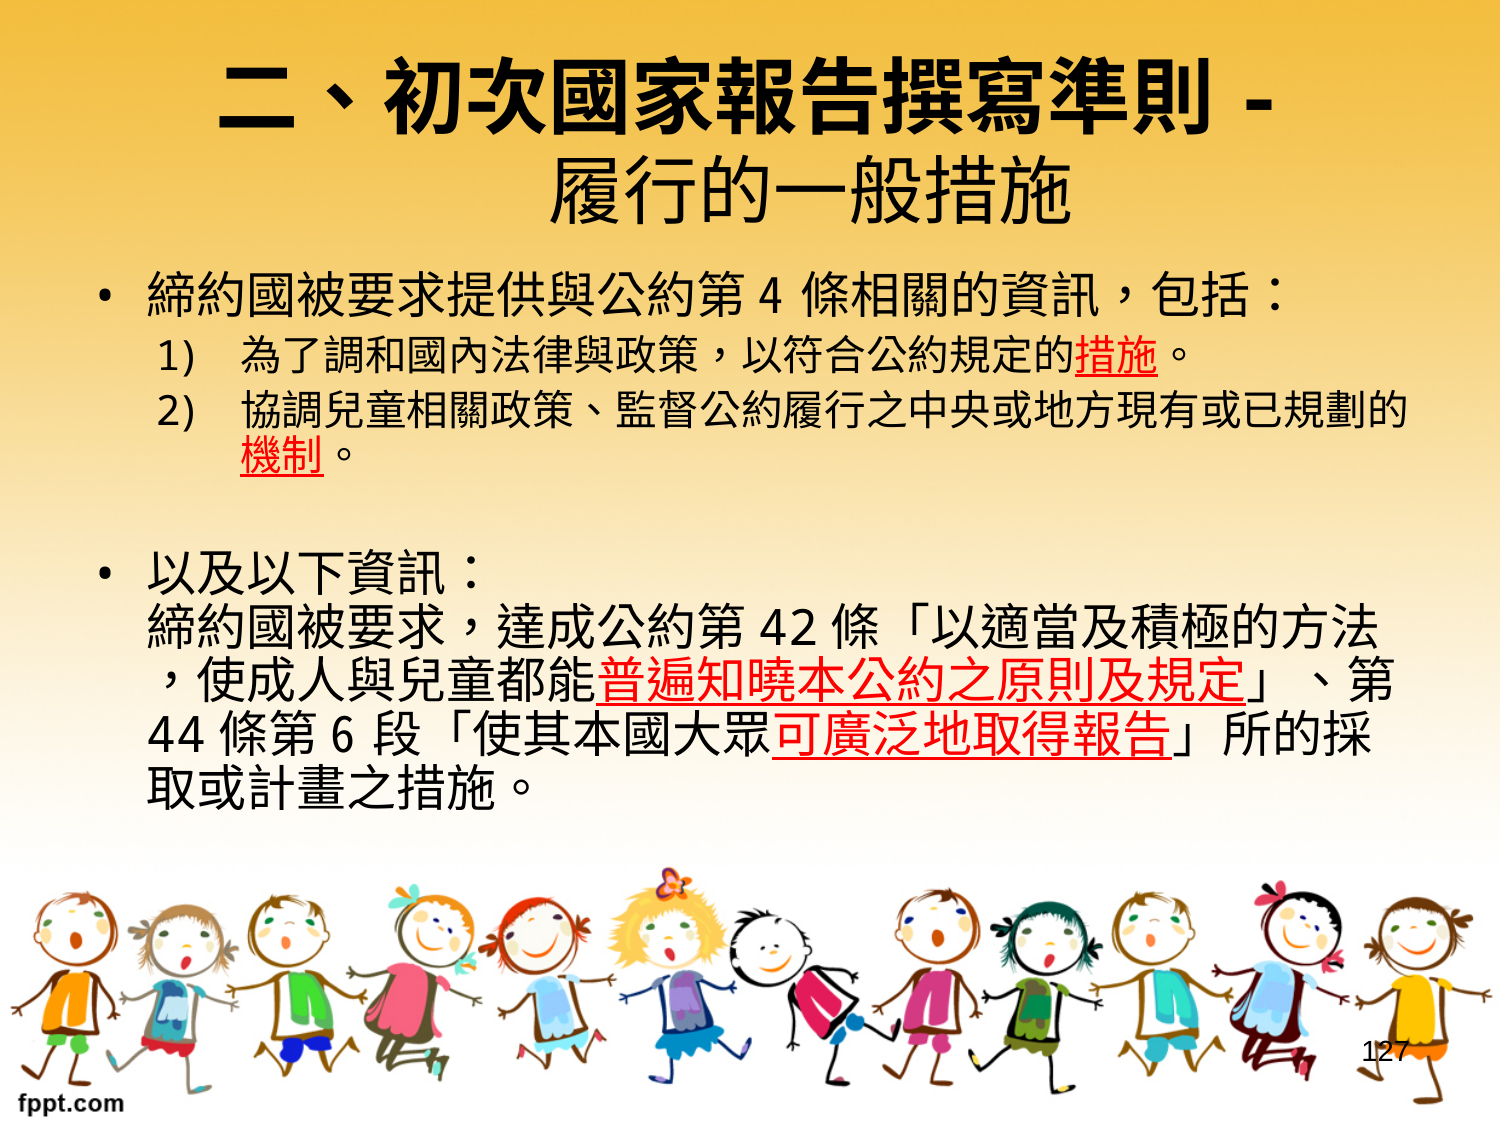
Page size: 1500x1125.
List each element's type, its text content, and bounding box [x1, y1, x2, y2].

list 締約國被要求提供與公約第4條相關的資訊，包括： 為了調和國內法律與政策，以符合公約規定的措施。 協調兒童相關政策、監督公約履行之中央或地方現有或已規劃的機制。 以及以下資訊： 締約國被要求，達成公約第42條「以適當及積極的方法，使成人與兒童都能普遍知曉本公約之原則及規定」、第44條第6段「使其本國大眾可廣泛地取得報告」所的採取或計畫之措施。 [75, 262, 1426, 1005]
text_box [1074, 1024, 1426, 1103]
picture [0, 0, 1500, 1125]
title 二、初次國家報告撰寫準則- 履行的一般措施 [75, 45, 1426, 233]
